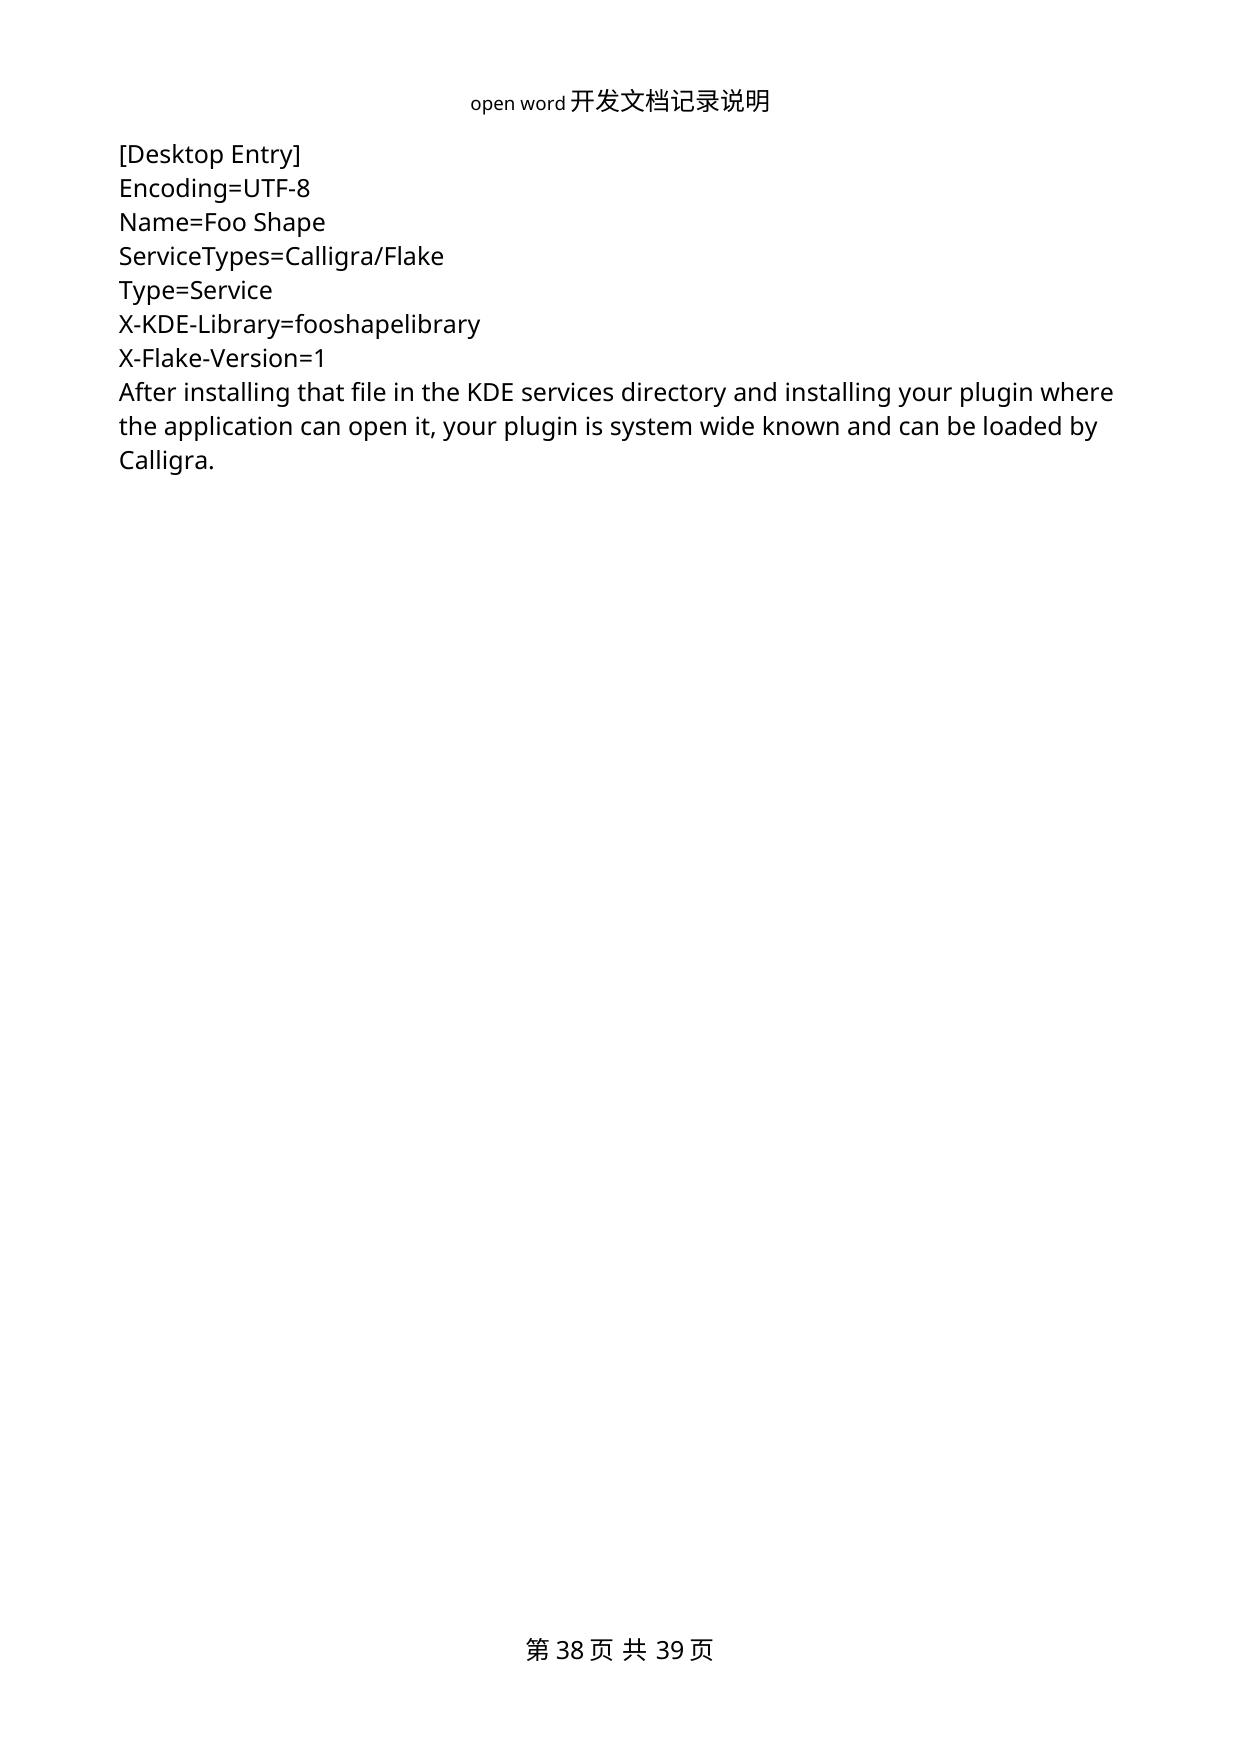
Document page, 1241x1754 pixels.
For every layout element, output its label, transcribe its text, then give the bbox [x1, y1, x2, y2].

text X-KDE-Library=fooshapelibrary [119, 307, 1121, 341]
text After installing that file in the KDE services directory and installing your plugin where the application can open it, your plugin is system wide known and can be loaded by Calligra. [119, 375, 1121, 477]
text X-Flake-Version=1 [119, 341, 1121, 375]
text [Desktop Entry] [119, 137, 1121, 171]
text ServiceTypes=Calligra/Flake [119, 239, 1121, 273]
text Encoding=UTF-8 [119, 171, 1121, 205]
text Type=Service [119, 273, 1121, 307]
text Name=Foo Shape [119, 205, 1121, 239]
